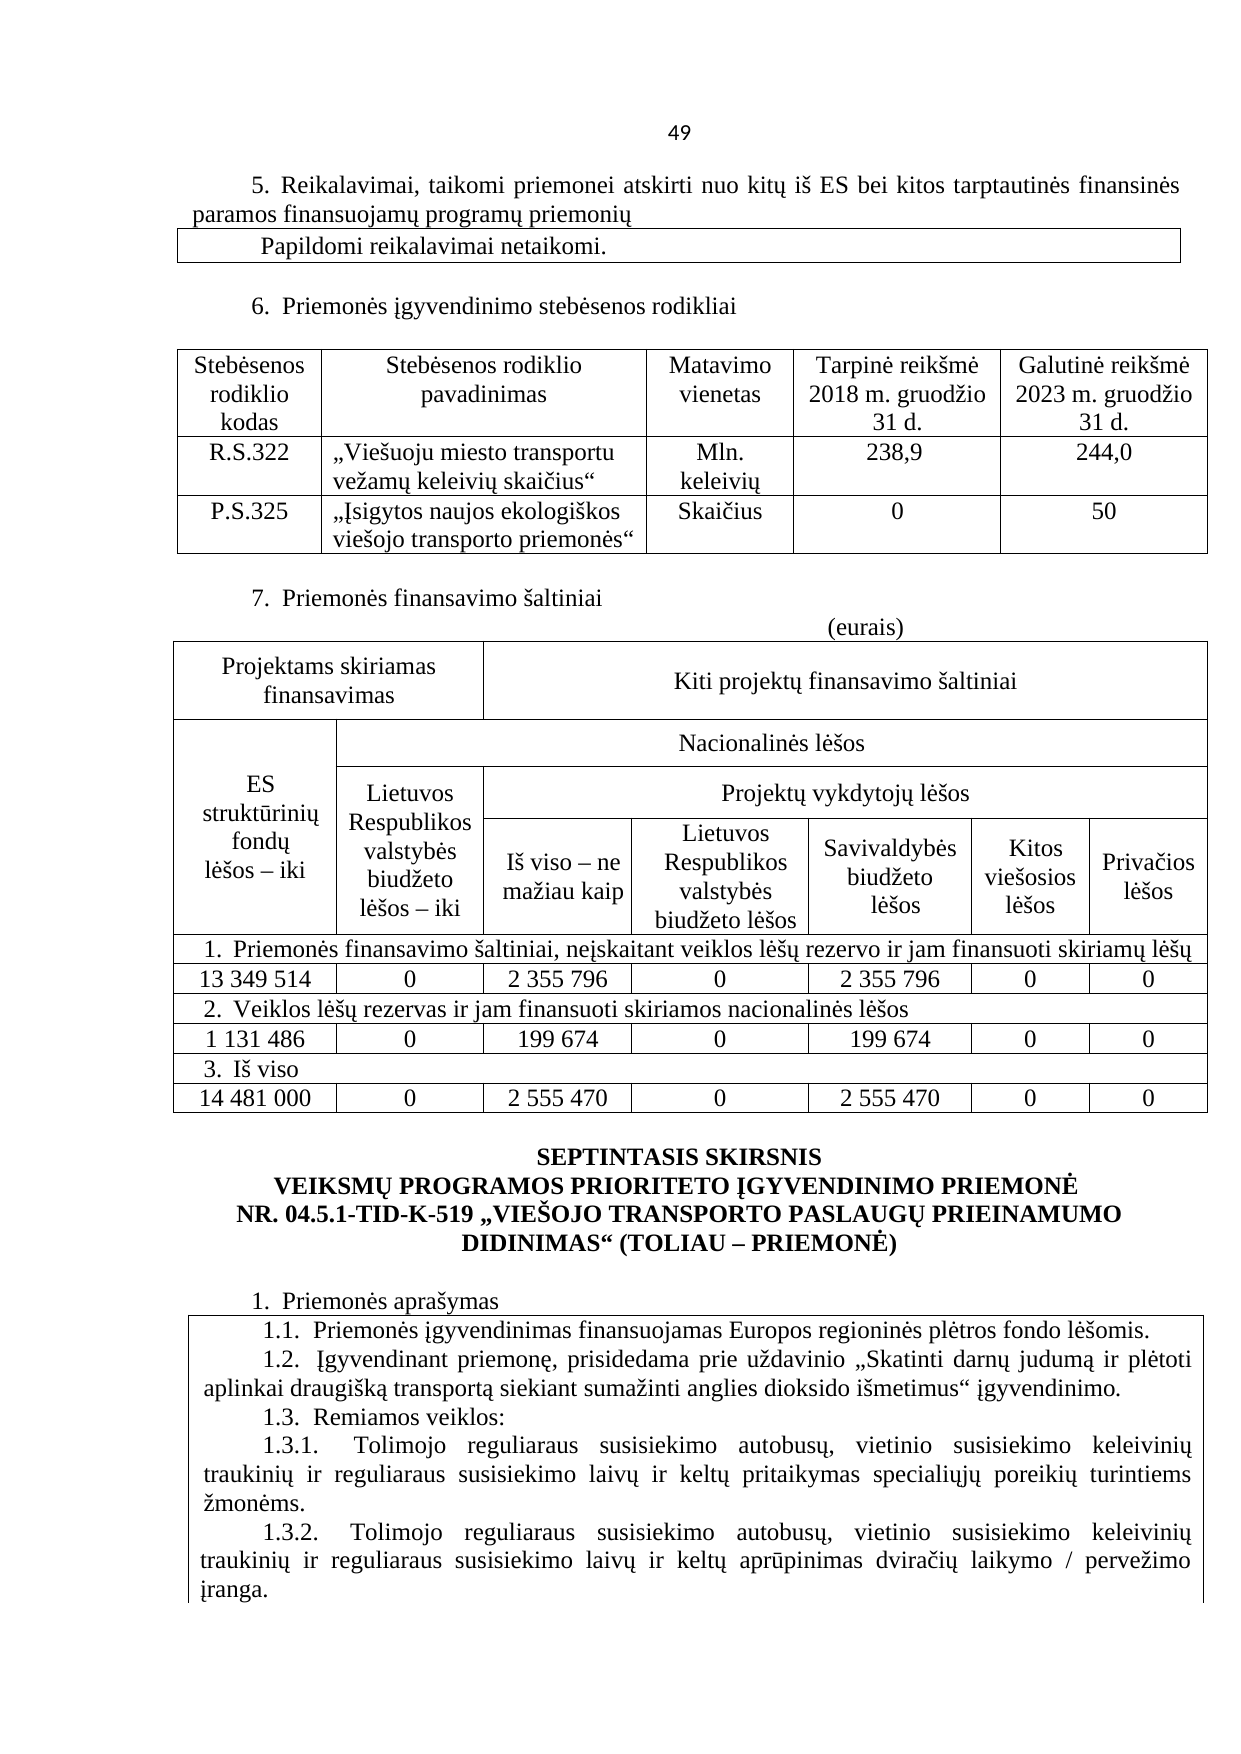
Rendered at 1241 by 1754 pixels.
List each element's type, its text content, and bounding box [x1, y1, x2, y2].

table_header Matavimo vienetas [647, 350, 793, 436]
table_header Kiti projektų finansavimo šaltiniai [484, 642, 1207, 718]
text NR. 04.5.1-TID-K-519 „viešojo transporto paslaugų prieinamumo didinimas“ (TOLIAU – priemonė) [177, 1199, 1181, 1257]
table_cell Mln. keleivių [647, 437, 793, 495]
table_header Tarpinė reikšmė 2018 m. gruodžio 31 d. [794, 350, 1000, 436]
table_cell 50 [1001, 496, 1207, 553]
table_cell 0 [972, 1084, 1089, 1112]
table_cell 0 [972, 1024, 1089, 1053]
table_cell R.S.322 [178, 437, 321, 495]
table_cell 2 555 470 [809, 1084, 971, 1112]
table_cell Privačios lėšos [1090, 819, 1207, 933]
table_cell 244,0 [1001, 437, 1207, 495]
table_cell 2 555 470 [484, 1084, 631, 1112]
table_cell Nacionalinės lėšos [337, 720, 1207, 766]
text (eurais) [177, 612, 904, 641]
table_header Stebėsenos rodiklio pavadinimas [322, 350, 646, 436]
table_cell Iš viso – ne mažiau kaip [484, 819, 631, 933]
table_cell 0 [337, 1084, 483, 1112]
table_cell 3. Iš viso [174, 1054, 1207, 1082]
table_cell Skaičius [647, 496, 793, 553]
table_cell 0 [632, 1084, 808, 1112]
table_cell „Viešuoju miesto transportu vežamų keleivių skaičius“ [322, 437, 646, 495]
table_cell „Įsigytos naujos ekologiškos viešojo transporto priemonės“ [322, 496, 646, 553]
table_cell 199 674 [484, 1024, 631, 1053]
text 1. Priemonės aprašymas [251, 1286, 1181, 1314]
table_cell Lietuvos Respublikos valstybės biudžeto lėšos – iki [337, 767, 483, 933]
table_cell Projektų vykdytojų lėšos [484, 767, 1207, 817]
text Papildomi reikalavimai netaikomi. [178, 229, 1180, 262]
table_cell 0 [972, 964, 1089, 993]
table_cell 0 [1090, 1084, 1207, 1112]
table_cell 1. Priemonės finansavimo šaltiniai, neįskaitant veiklos lėšų rezervo ir jam finansuoti skiriamų lėšų [174, 935, 1207, 963]
text SEPTINTASIS SKIRSNIS [177, 1142, 1181, 1171]
table_cell 1.3. Remiamos veiklos: 1.3.1. Tolimojo reguliaraus susisiekimo autobusų, vietinio susisiekimo keleivinių traukinių ir reguliaraus susisiekimo laivų ir keltų pritaikymas specialiųjų poreikių turintiems žmonėms. 1.3.2. Tolimojo reguliaraus susisiekimo autobusų, vietinio susisiekimo keleivinių traukinių ir reguliaraus susisiekimo laivų ir keltų aprūpinimas dviračių laikymo / pervežimo įranga. [189, 1402, 1203, 1603]
table_cell 0 [794, 496, 1000, 553]
table_cell ES struktūrinių fondų lėšos – iki [174, 720, 336, 933]
table_cell Savivaldybės biudžeto lėšos [809, 819, 971, 933]
table_cell 1.2. Įgyvendinant priemonę, prisidedama prie uždavinio „Skatinti darnų judumą ir plėtoti aplinkai draugišką transportą siekiant sumažinti anglies dioksido išmetimus“ įgyvendinimo. [189, 1344, 1203, 1402]
table_cell 2 355 796 [809, 964, 971, 993]
table_header Galutinė reikšmė 2023 m. gruodžio 31 d. [1001, 350, 1207, 436]
text 5. Reikalavimai, taikomi priemonei atskirti nuo kitų iš ES bei kitos tarptautinės finansinės paramos finansuojamų programų priemonių [192, 170, 1181, 228]
table_cell 13 349 514 [174, 964, 336, 993]
text 6. Priemonės įgyvendinimo stebėsenos rodikliai [251, 291, 1181, 320]
table_cell Kitos viešosios lėšos [972, 819, 1089, 933]
table_cell 0 [632, 1024, 808, 1053]
text 7. Priemonės finansavimo šaltiniai [251, 583, 1181, 612]
table_cell 2 355 796 [484, 964, 631, 993]
table_header Stebėsenos rodiklio kodas [178, 350, 321, 436]
table_cell 0 [337, 1024, 483, 1053]
table_cell 14 481 000 [174, 1084, 336, 1112]
table_cell 0 [1090, 964, 1207, 993]
table_cell 238,9 [794, 437, 1000, 495]
table_cell 0 [337, 964, 483, 993]
table_cell 0 [1090, 1024, 1207, 1053]
table_cell 0 [632, 964, 808, 993]
table_header Projektams skiriamas finansavimas [174, 642, 483, 718]
table_cell P.S.325 [178, 496, 321, 553]
table_cell 199 674 [809, 1024, 971, 1053]
table_header 1.1. Priemonės įgyvendinimas finansuojamas Europos regioninės plėtros fondo lėšomis. [189, 1316, 1203, 1344]
text VEIKSMŲ PROGRAMOS PRIORITETO ĮGYVENDINIMO PRIEMONĖ [177, 1171, 1181, 1199]
table_cell 2. Veiklos lėšų rezervas ir jam finansuoti skiriamos nacionalinės lėšos [174, 994, 1207, 1023]
table_cell 1 131 486 [174, 1024, 336, 1053]
table_cell Lietuvos Respublikos valstybės biudžeto lėšos [632, 819, 808, 933]
